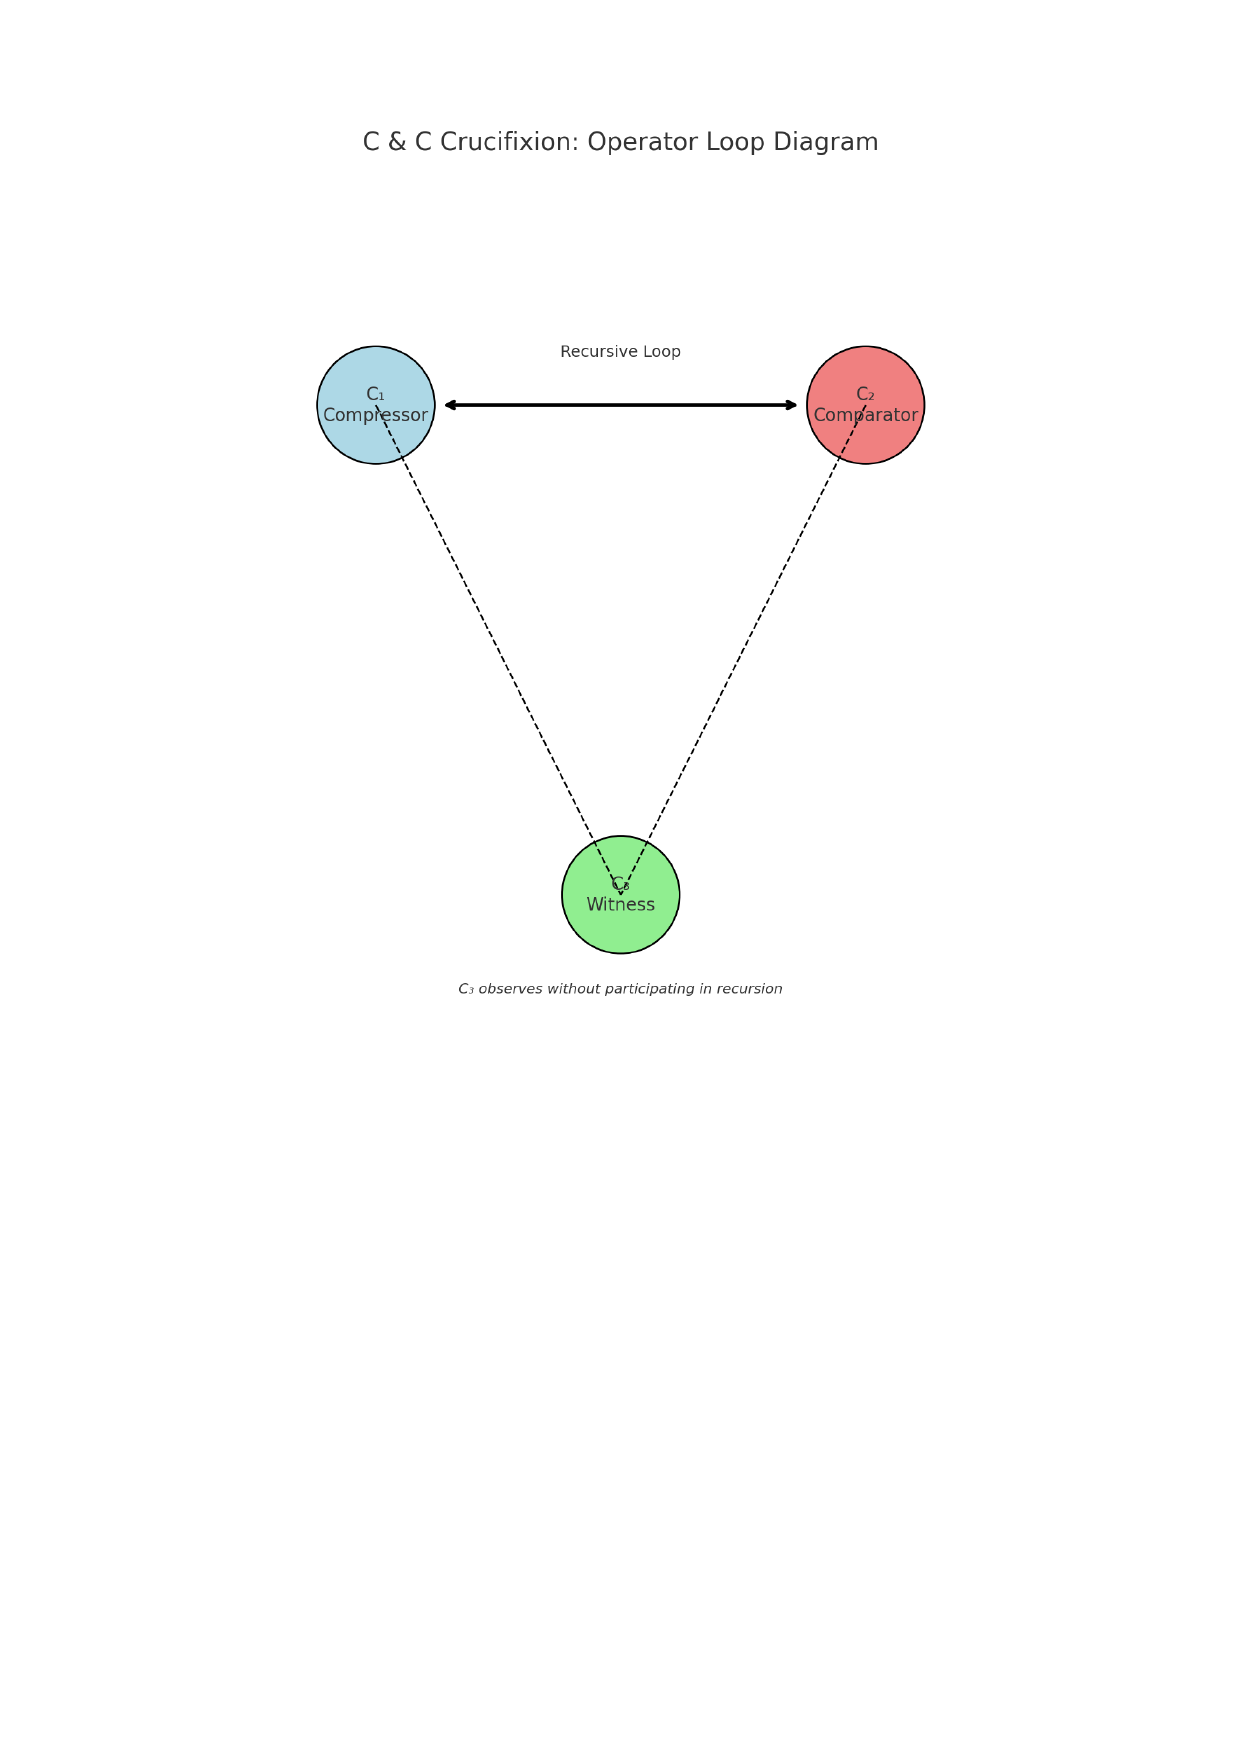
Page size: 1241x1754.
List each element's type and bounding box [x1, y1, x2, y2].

picture [118, 118, 1123, 1152]
